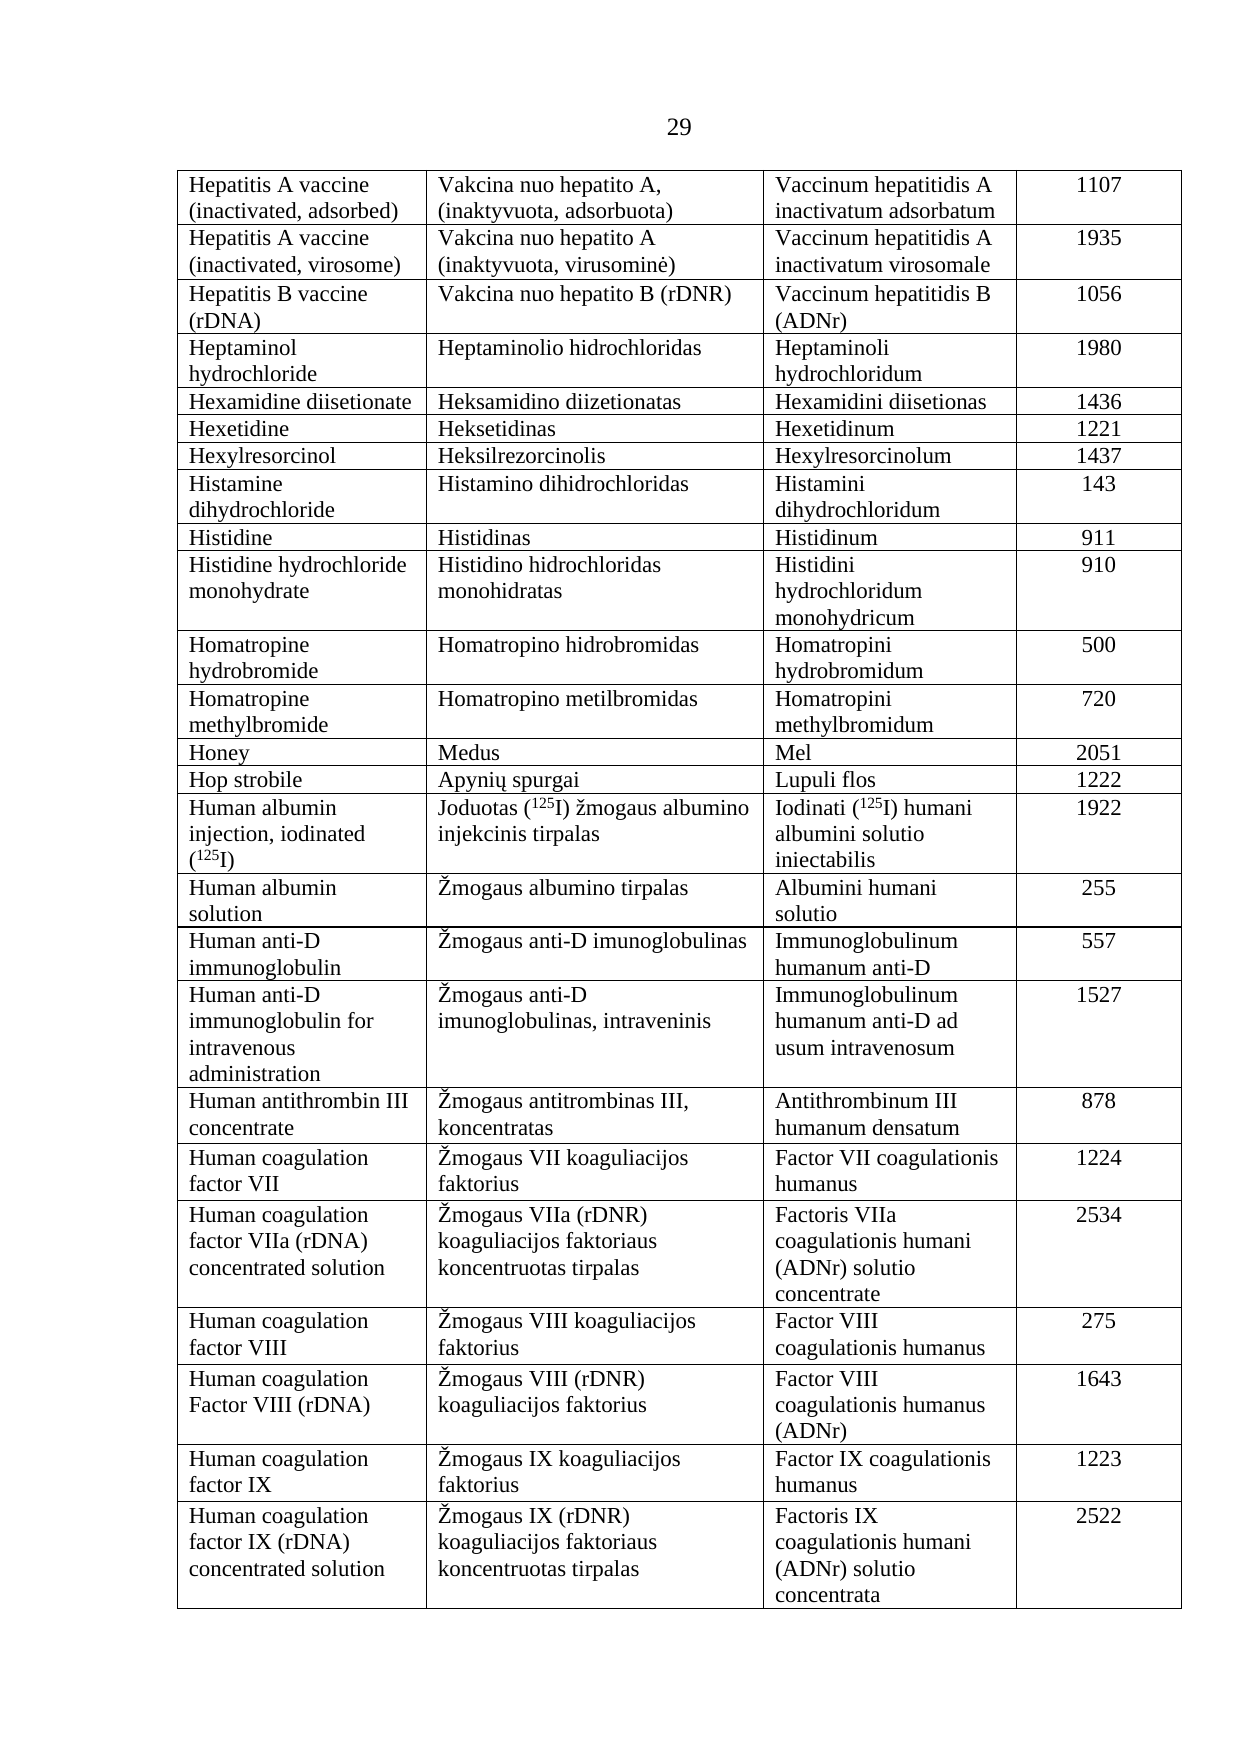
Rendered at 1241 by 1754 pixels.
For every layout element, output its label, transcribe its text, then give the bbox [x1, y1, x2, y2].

table_cell Heksilrezorcinolis [427, 443, 763, 469]
table_cell Factor VII coagulationis humanus [764, 1144, 1016, 1200]
table_cell Histamino dihidrochloridas [427, 470, 763, 523]
table_cell Human coagulation factor VII [178, 1144, 426, 1200]
table_cell 255 [1017, 874, 1181, 926]
table_cell Factoris VIIa coagulationis humani (ADNr) solutio concentrate [764, 1201, 1016, 1307]
table_cell 557 [1017, 928, 1181, 980]
table_cell Mel [764, 739, 1016, 765]
table_cell Antithrombinum III humanum densatum [764, 1088, 1016, 1143]
table_cell Vaccinum hepatitidis B (ADNr) [764, 280, 1016, 333]
table_cell Žmogaus VIII (rDNR) koaguliacijos faktorius [427, 1365, 763, 1444]
table_cell 910 [1017, 551, 1181, 630]
table_cell Vakcina nuo hepatito B (rDNR) [427, 280, 763, 333]
table_cell Factor VIII coagulationis humanus [764, 1308, 1016, 1364]
table_cell Human coagulation factor IX (rDNA) concentrated solution [178, 1502, 426, 1607]
table_cell Histidini hydrochloridum monohydricum [764, 551, 1016, 630]
table_cell 143 [1017, 470, 1181, 523]
table_cell Human coagulation Factor VIII (rDNA) [178, 1365, 426, 1444]
table_cell Hexamidini diisetionas [764, 388, 1016, 414]
table_cell Histamine dihydrochloride [178, 470, 426, 523]
table_cell 1221 [1017, 415, 1181, 442]
table_cell Homatropino metilbromidas [427, 685, 763, 738]
table_cell Human anti-D immunoglobulin for intravenous administration [178, 981, 426, 1087]
table_cell Iodinati (125I) humani albumini solutio iniectabilis [764, 794, 1016, 873]
table_cell Vaccinum hepatitidis A inactivatum adsorbatum [764, 171, 1016, 223]
table_cell Homatropine hydrobromide [178, 631, 426, 684]
table_cell 1222 [1017, 766, 1181, 792]
table_cell Lupuli flos [764, 766, 1016, 792]
table_cell Homatropino hidrobromidas [427, 631, 763, 684]
table_cell 2522 [1017, 1502, 1181, 1607]
table_cell Žmogaus IX (rDNR) koaguliacijos faktoriaus koncentruotas tirpalas [427, 1502, 763, 1607]
table_cell 1980 [1017, 334, 1181, 387]
table_cell Histidinas [427, 524, 763, 550]
table_cell Human coagulation factor VIIa (rDNA) concentrated solution [178, 1201, 426, 1307]
table_cell Homatropine methylbromide [178, 685, 426, 738]
table_cell 1922 [1017, 794, 1181, 873]
table_cell Factor VIII coagulationis humanus (ADNr) [764, 1365, 1016, 1444]
table_cell Žmogaus albumino tirpalas [427, 874, 763, 926]
table_cell Heptaminolio hidrochloridas [427, 334, 763, 387]
table_cell Žmogaus anti-D imunoglobulinas, intraveninis [427, 981, 763, 1087]
table_cell Medus [427, 739, 763, 765]
table_cell Factor IX coagulationis humanus [764, 1445, 1016, 1501]
table_cell Factoris IX coagulationis humani (ADNr) solutio concentrata [764, 1502, 1016, 1607]
table_cell 1437 [1017, 443, 1181, 469]
table_cell Žmogaus antitrombinas III, koncentratas [427, 1088, 763, 1143]
table_cell 1935 [1017, 225, 1181, 279]
table_cell Hexetidinum [764, 415, 1016, 442]
table_cell Joduotas (125I) žmogaus albumino injekcinis tirpalas [427, 794, 763, 873]
table_cell Vakcina nuo hepatito A (inaktyvuota, virusominė) [427, 225, 763, 279]
table_cell Histidinum [764, 524, 1016, 550]
table_cell 2534 [1017, 1201, 1181, 1307]
table_cell 1107 [1017, 171, 1181, 223]
table_cell Hop strobile [178, 766, 426, 792]
table_cell Human albumin injection, iodinated (125I) [178, 794, 426, 873]
table_cell Immunoglobulinum humanum anti-D ad usum intravenosum [764, 981, 1016, 1087]
table_cell Hexylresorcinolum [764, 443, 1016, 469]
table_cell Heptaminol hydrochloride [178, 334, 426, 387]
table_cell Human coagulation factor IX [178, 1445, 426, 1501]
table_cell Histidino hidrochloridas monohidratas [427, 551, 763, 630]
table_cell Histidine [178, 524, 426, 550]
table_cell Human anti-D immunoglobulin [178, 928, 426, 980]
table_cell Human antithrombin III concentrate [178, 1088, 426, 1143]
table_cell 1056 [1017, 280, 1181, 333]
table_cell Vaccinum hepatitidis A inactivatum virosomale [764, 225, 1016, 279]
table_cell Heptaminoli hydrochloridum [764, 334, 1016, 387]
table_cell Honey [178, 739, 426, 765]
table_cell Human albumin solution [178, 874, 426, 926]
table_cell Apynių spurgai [427, 766, 763, 792]
table_cell Hepatitis B vaccine (rDNA) [178, 280, 426, 333]
table_cell 911 [1017, 524, 1181, 550]
table_cell 1527 [1017, 981, 1181, 1087]
table_cell Histamini dihydrochloridum [764, 470, 1016, 523]
table_cell 1224 [1017, 1144, 1181, 1200]
table_cell Heksetidinas [427, 415, 763, 442]
table_cell 720 [1017, 685, 1181, 738]
table_cell 500 [1017, 631, 1181, 684]
table_cell Žmogaus IX koaguliacijos faktorius [427, 1445, 763, 1501]
table_cell Vakcina nuo hepatito A, (inaktyvuota, adsorbuota) [427, 171, 763, 223]
table_cell Žmogaus VIIa (rDNR) koaguliacijos faktoriaus koncentruotas tirpalas [427, 1201, 763, 1307]
table_cell 275 [1017, 1308, 1181, 1364]
table_cell Homatropini methylbromidum [764, 685, 1016, 738]
table_cell Žmogaus VIII koaguliacijos faktorius [427, 1308, 763, 1364]
table_cell Albumini humani solutio [764, 874, 1016, 926]
table_cell Human coagulation factor VIII [178, 1308, 426, 1364]
table_cell Žmogaus VII koaguliacijos faktorius [427, 1144, 763, 1200]
table_cell Hepatitis A vaccine (inactivated, adsorbed) [178, 171, 426, 223]
table_cell Heksamidino diizetionatas [427, 388, 763, 414]
table_cell 1643 [1017, 1365, 1181, 1444]
table_cell Hepatitis A vaccine (inactivated, virosome) [178, 225, 426, 279]
table_cell 1436 [1017, 388, 1181, 414]
table_cell Histidine hydrochloride monohydrate [178, 551, 426, 630]
table_cell Žmogaus anti-D imunoglobulinas [427, 928, 763, 980]
table_cell Hexylresorcinol [178, 443, 426, 469]
table_cell 878 [1017, 1088, 1181, 1143]
table_cell Hexetidine [178, 415, 426, 442]
table_cell 1223 [1017, 1445, 1181, 1501]
table_cell Homatropini hydrobromidum [764, 631, 1016, 684]
table_cell Hexamidine diisetionate [178, 388, 426, 414]
table_cell 2051 [1017, 739, 1181, 765]
table_cell Immunoglobulinum humanum anti-D [764, 928, 1016, 980]
